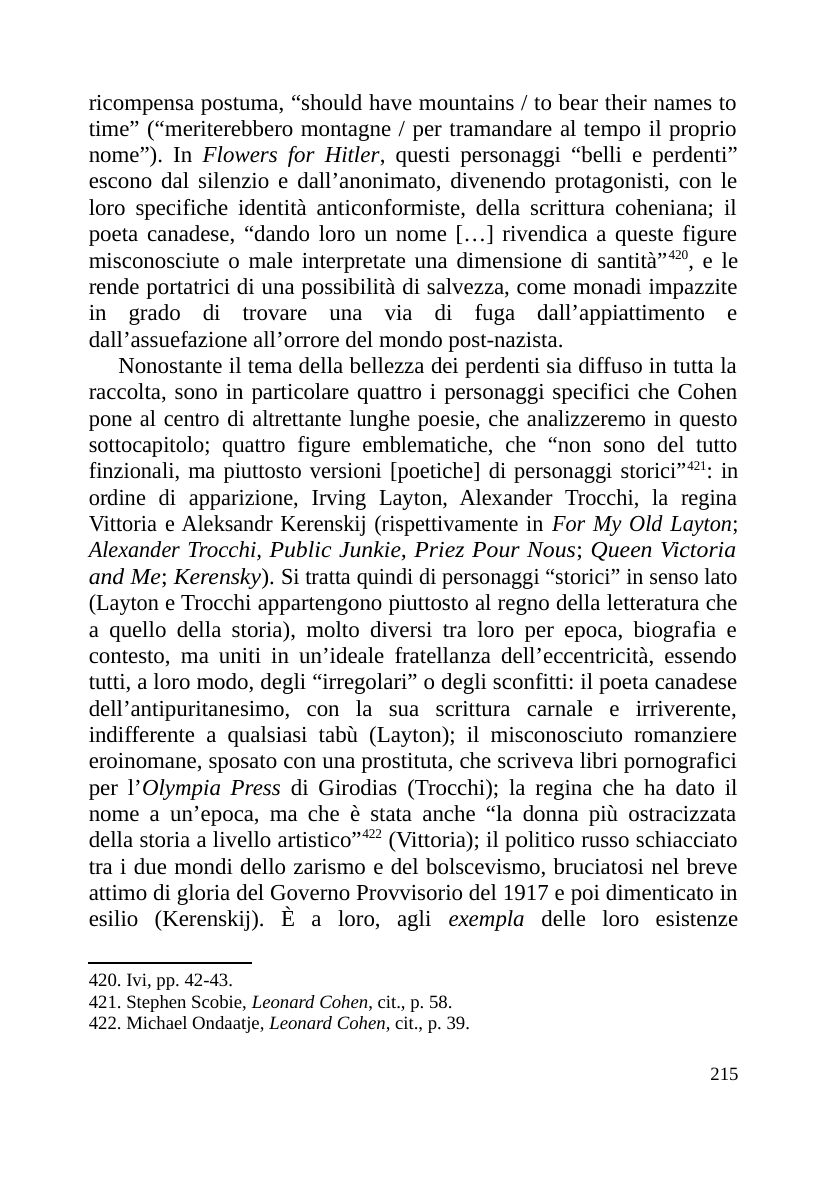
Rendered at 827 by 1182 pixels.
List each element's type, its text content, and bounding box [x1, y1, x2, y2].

text Michael Ondaatje, Leonard Cohen, cit., p. 39. [88, 1012, 738, 1034]
text Stephen Scobie, Leonard Cohen, cit., p. 58. [88, 991, 738, 1012]
text ricompensa postuma, “should have mountains / to bear their names to time” (“meriterebbero montagne / per tramandare al tempo il proprio nome”). In Flowers for Hitler, questi personaggi “belli e perdenti” escono dal silenzio e dall’anonimato, divenendo protagonisti, con le loro specifiche identità anticonformiste, della scrittura coheniana; il poeta canadese, “dando loro un nome […] rivendica a queste figure misconosciute o male interpretate una dimensione di santità”, e le rende portatrici di una possibilità di salvezza, come monadi impazzite in grado di trovare una via di fuga dall’appiattimento e dall’assuefazione all’orrore del mondo post-nazista. [88, 88, 738, 352]
text Ivi, pp. 42-43. [88, 969, 738, 991]
text Nonostante il tema della bellezza dei perdenti sia diffuso in tutta la raccolta, sono in particolare quattro i personaggi specifici che Cohen pone al centro di altrettante lunghe poesie, che analizzeremo in questo sottocapitolo; quattro figure emblematiche, che “non sono del tutto finzionali, ma piuttosto versioni [poetiche] di personaggi storici”: in ordine di apparizione, Irving Layton, Alexander Trocchi, la regina Vittoria e Aleksandr Kerenskij (rispettivamente in For My Old Layton; Alexander Trocchi, Public Junkie, Priez Pour Nous; Queen Victoria and Me; Kerensky). Si tratta quindi di personaggi “storici” in senso lato (Layton e Trocchi appartengono piuttosto al regno della letteratura che a quello della storia), molto diversi tra loro per epoca, biografia e contesto, ma uniti in un’ideale fratellanza dell’eccentricità, essendo tutti, a loro modo, degli “irregolari” o degli sconfitti: il poeta canadese dell’antipuritanesimo, con la sua scrittura carnale e irriverente, indifferente a qualsiasi tabù (Layton); il misconosciuto romanziere eroinomane, sposato con una prostituta, che scriveva libri pornografici per l’Olympia Press di Girodias (Trocchi); la regina che ha dato il nome a un’epoca, ma che è stata anche “la donna più ostracizzata della storia a livello artistico” (Vittoria); il politico russo schiacciato tra i due mondi dello zarismo e del bolscevismo, bruciatosi nel breve attimo di gloria del Governo Provvisorio del 1917 e poi dimenticato in esilio (Kerenskij). È a loro, agli exempla delle loro esistenze [88, 352, 738, 932]
